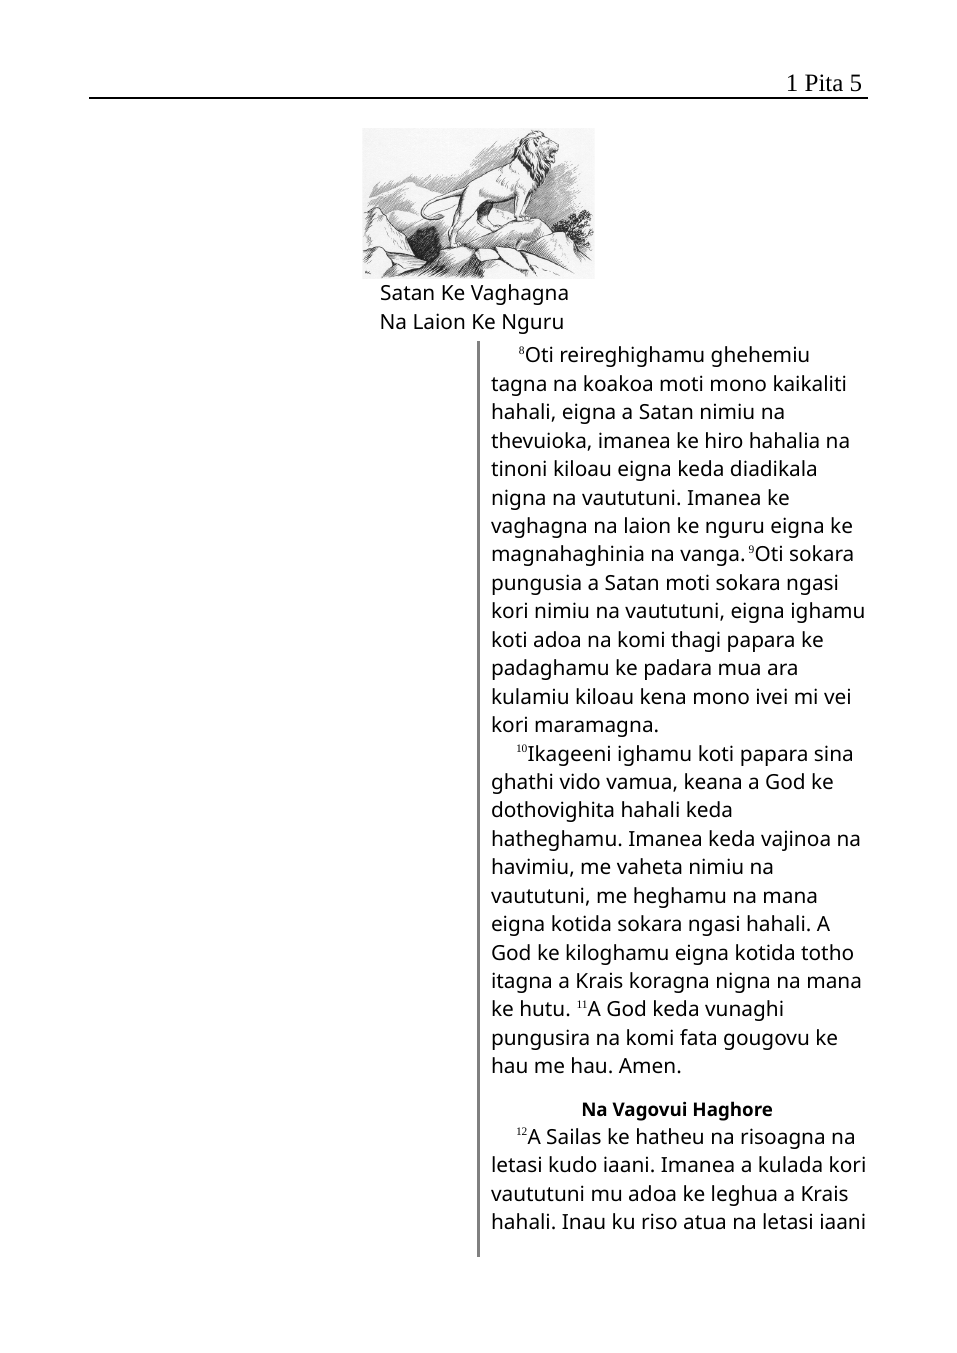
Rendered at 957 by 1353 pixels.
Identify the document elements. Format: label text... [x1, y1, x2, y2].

text 10Ikageeni ighamu koti papara sina ghathi vido vamua, keana a God ke dothovighita hahali keda hatheghamu. Imanea keda vajinoa na havimiu, me vaheta nimiu na vaututuni, me heghamu na mana eigna kotida sokara ngasi hahali. A God ke kiloghamu eigna kotida totho itagna a Krais koragna nigna na mana ke hutu. 11A God keda vunaghi pungusira na komi fata gougovu ke hau me hau. Amen. [491, 739, 868, 1080]
picture [362, 128, 595, 279]
text 8Oti reireghighamu ghehemiu tagna na koakoa moti mono kaikaliti hahali, eigna a Satan nimiu na thevuioka, imanea ke hiro hahalia na tinoni kiloau eigna keda diadikala nigna na vaututuni. Imanea ke vaghagna na laion ke nguru eigna ke magnahaghinia na vanga. 9Oti sokara pungusia a Satan moti sokara ngasi kori nimiu na vaututuni, eigna ighamu koti adoa na komi thagi papara ke padaghamu ke padara mua ara kulamiu kiloau kena mono ivei mi vei kori maramagna. [491, 128, 868, 739]
text 12A Sailas ke hatheu na risoagna na letasi kudo iaani. Imanea a kulada kori vaututuni mu adoa ke leghua a Krais hahali. Inau ku riso atua na letasi iaani [491, 1122, 868, 1236]
text Na Vagovui Haghore [491, 1097, 868, 1122]
text Satan ke vaghagna na laion ke nguru [363, 279, 586, 339]
